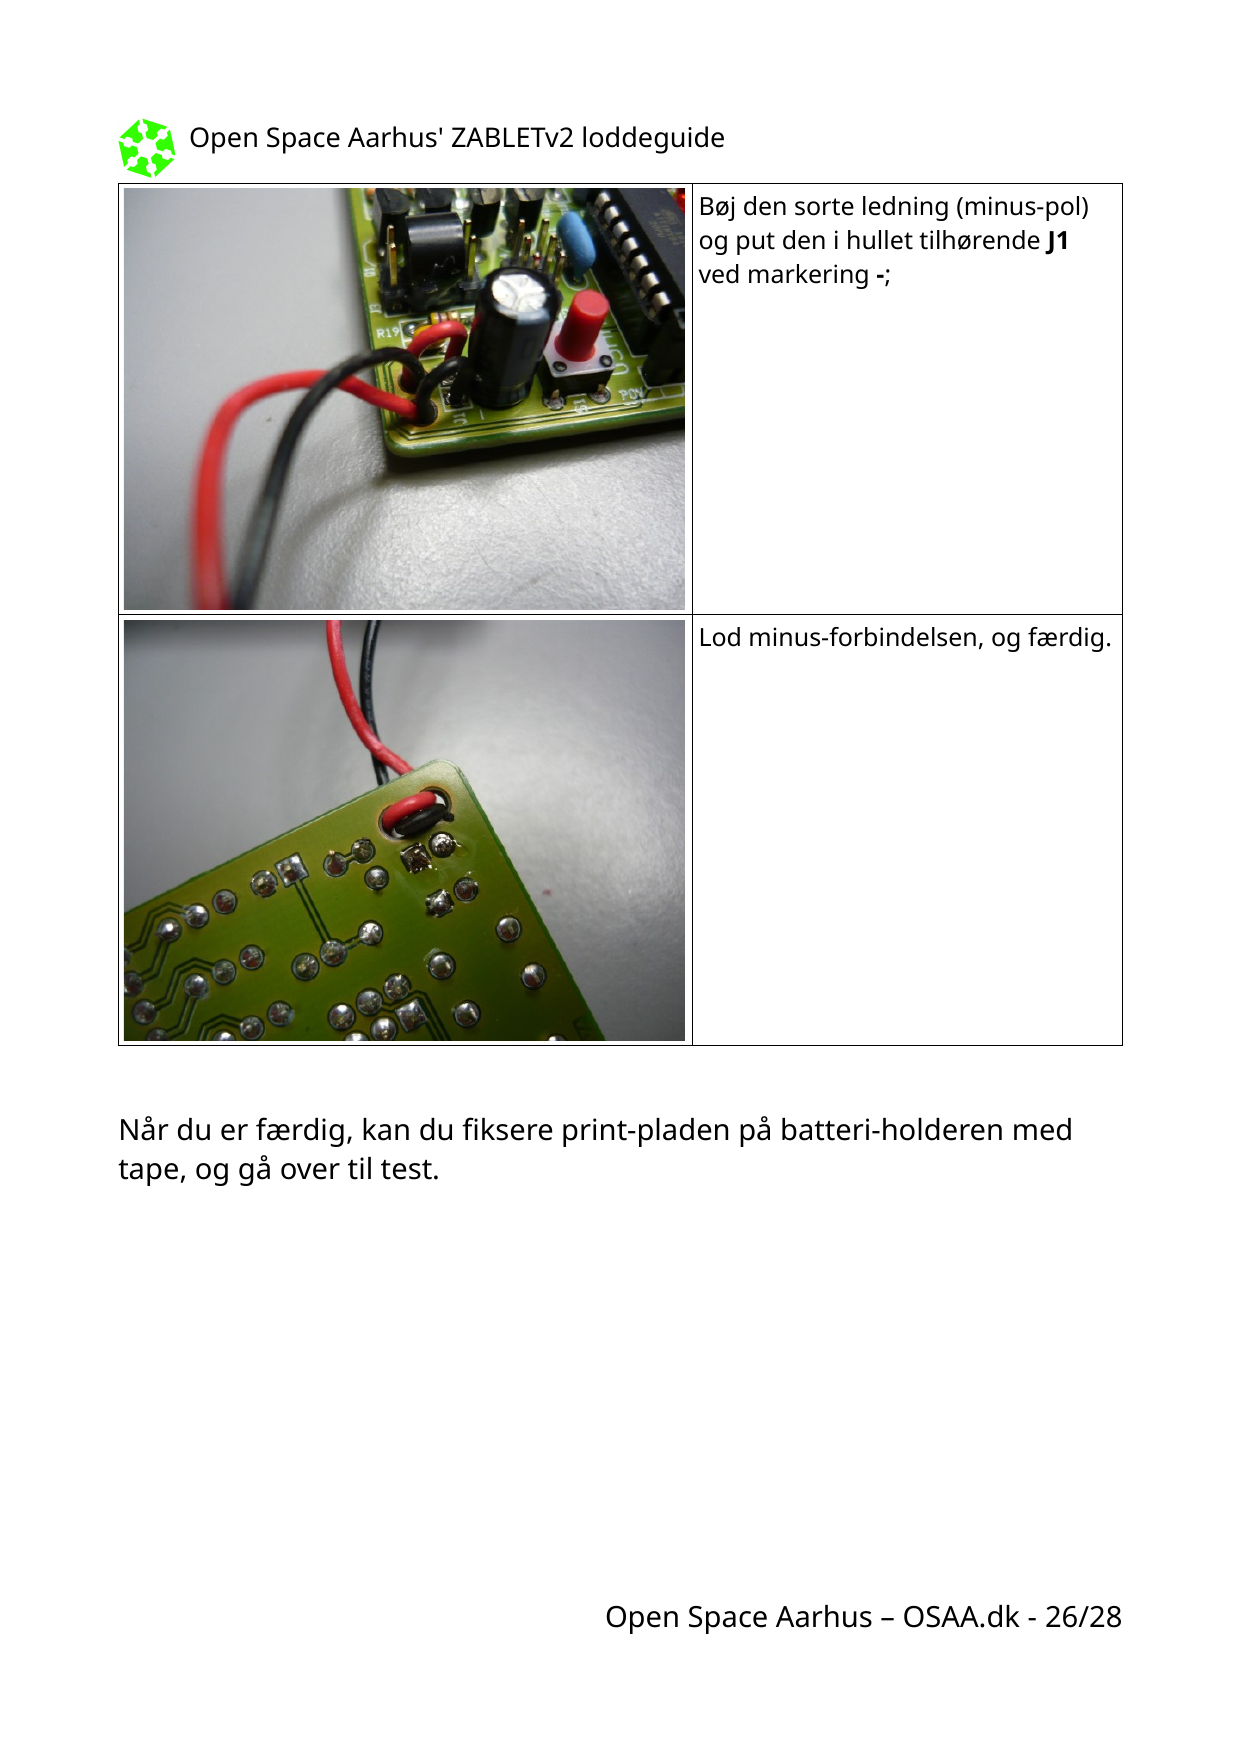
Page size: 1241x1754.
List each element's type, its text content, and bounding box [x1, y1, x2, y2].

table_cell [119, 184, 692, 614]
table_cell Bøj den sorte ledning (minus-pol) og put den i hullet tilhørende J1 ved markering -; [693, 184, 1122, 614]
picture [123, 620, 685, 1041]
table_cell Lod minus-forbindelsen, og færdig. [693, 615, 1122, 1045]
table_cell [119, 615, 692, 1045]
picture [118, 118, 175, 178]
picture [123, 188, 685, 610]
text Når du er færdig, kan du fiksere print-pladen på batteri-holderen med tape, og gå over til test. [118, 1109, 1122, 1188]
